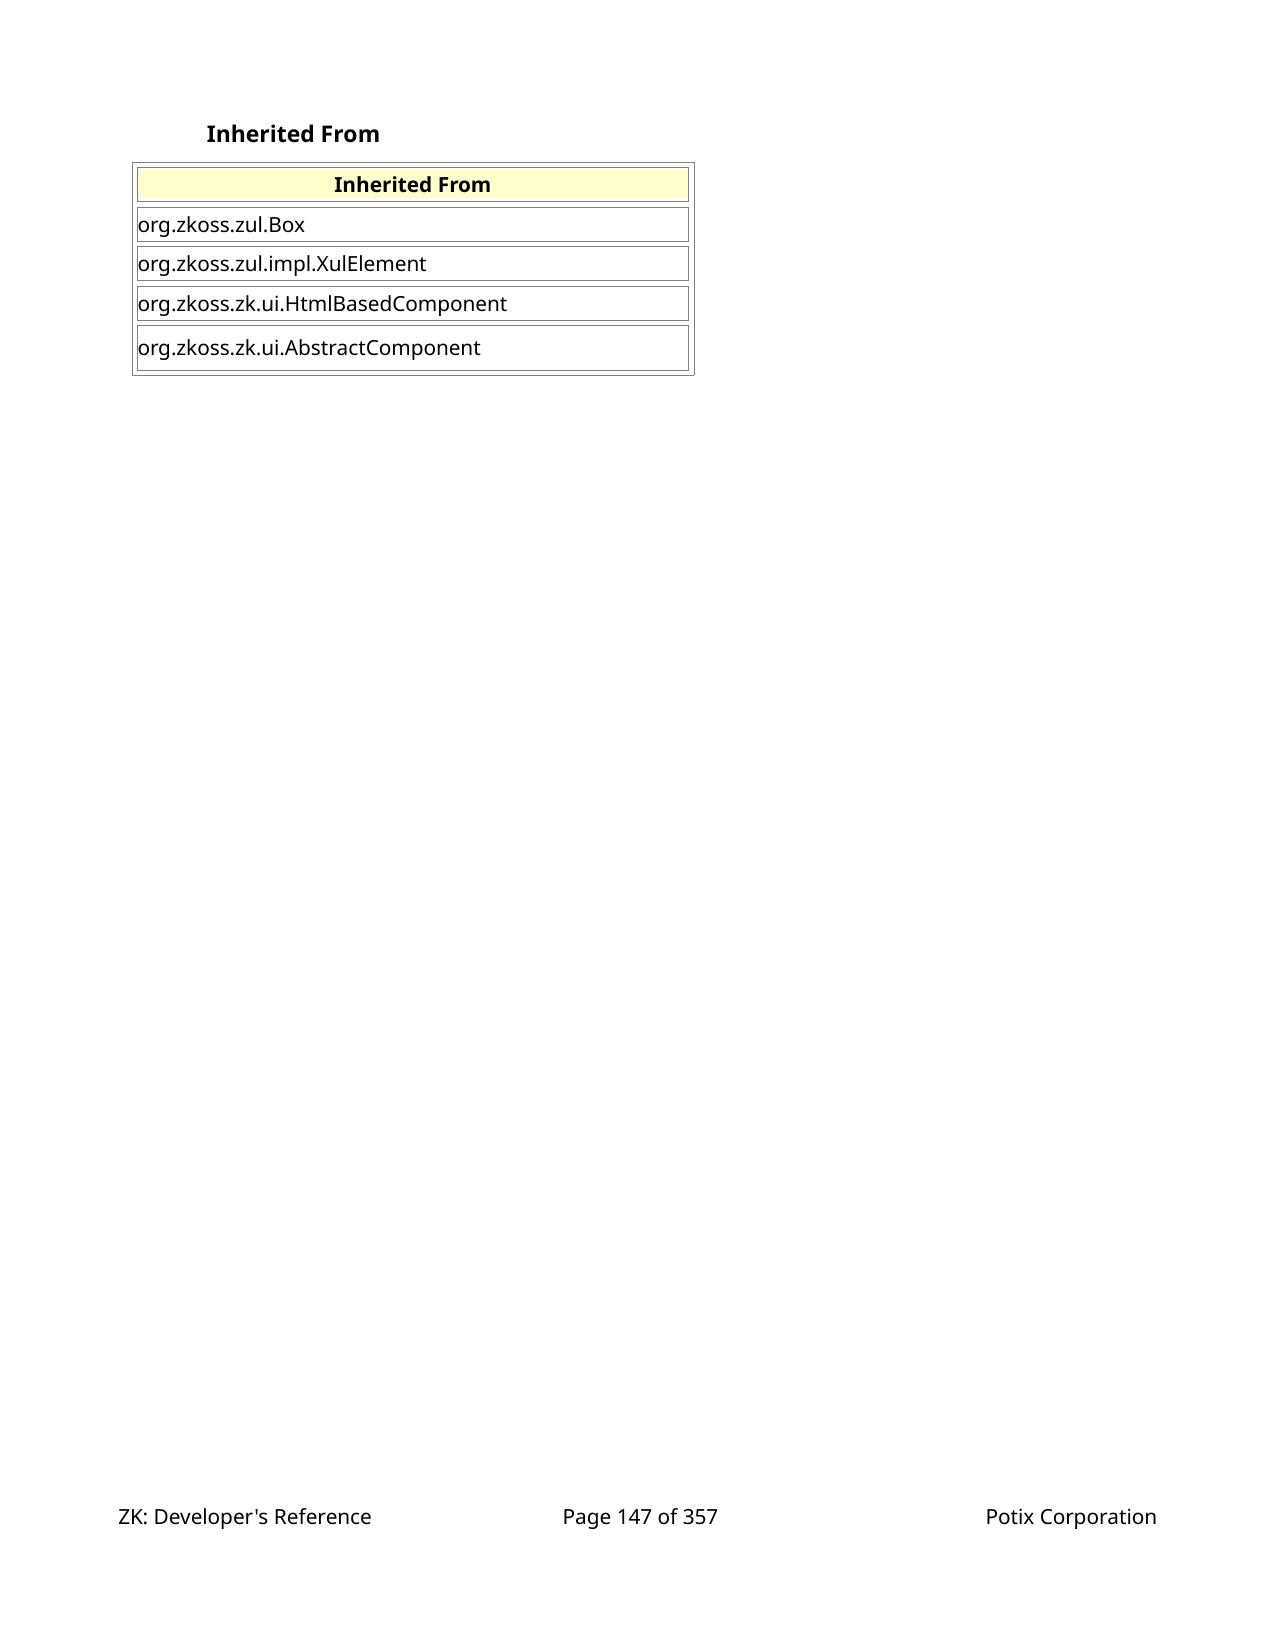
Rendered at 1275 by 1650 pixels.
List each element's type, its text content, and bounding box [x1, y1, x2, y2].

table_cell org.zkoss.zk.ui.AbstractComponent [134, 320, 691, 369]
table_cell org.zkoss.zul.Box [134, 201, 691, 241]
table_cell org.zkoss.zul.impl.XulElement [134, 241, 691, 280]
table_cell org.zkoss.zk.ui.HtmlBasedComponent [134, 280, 691, 320]
subtitle Inherited From [207, 118, 1157, 149]
table_header Inherited From [134, 163, 691, 201]
